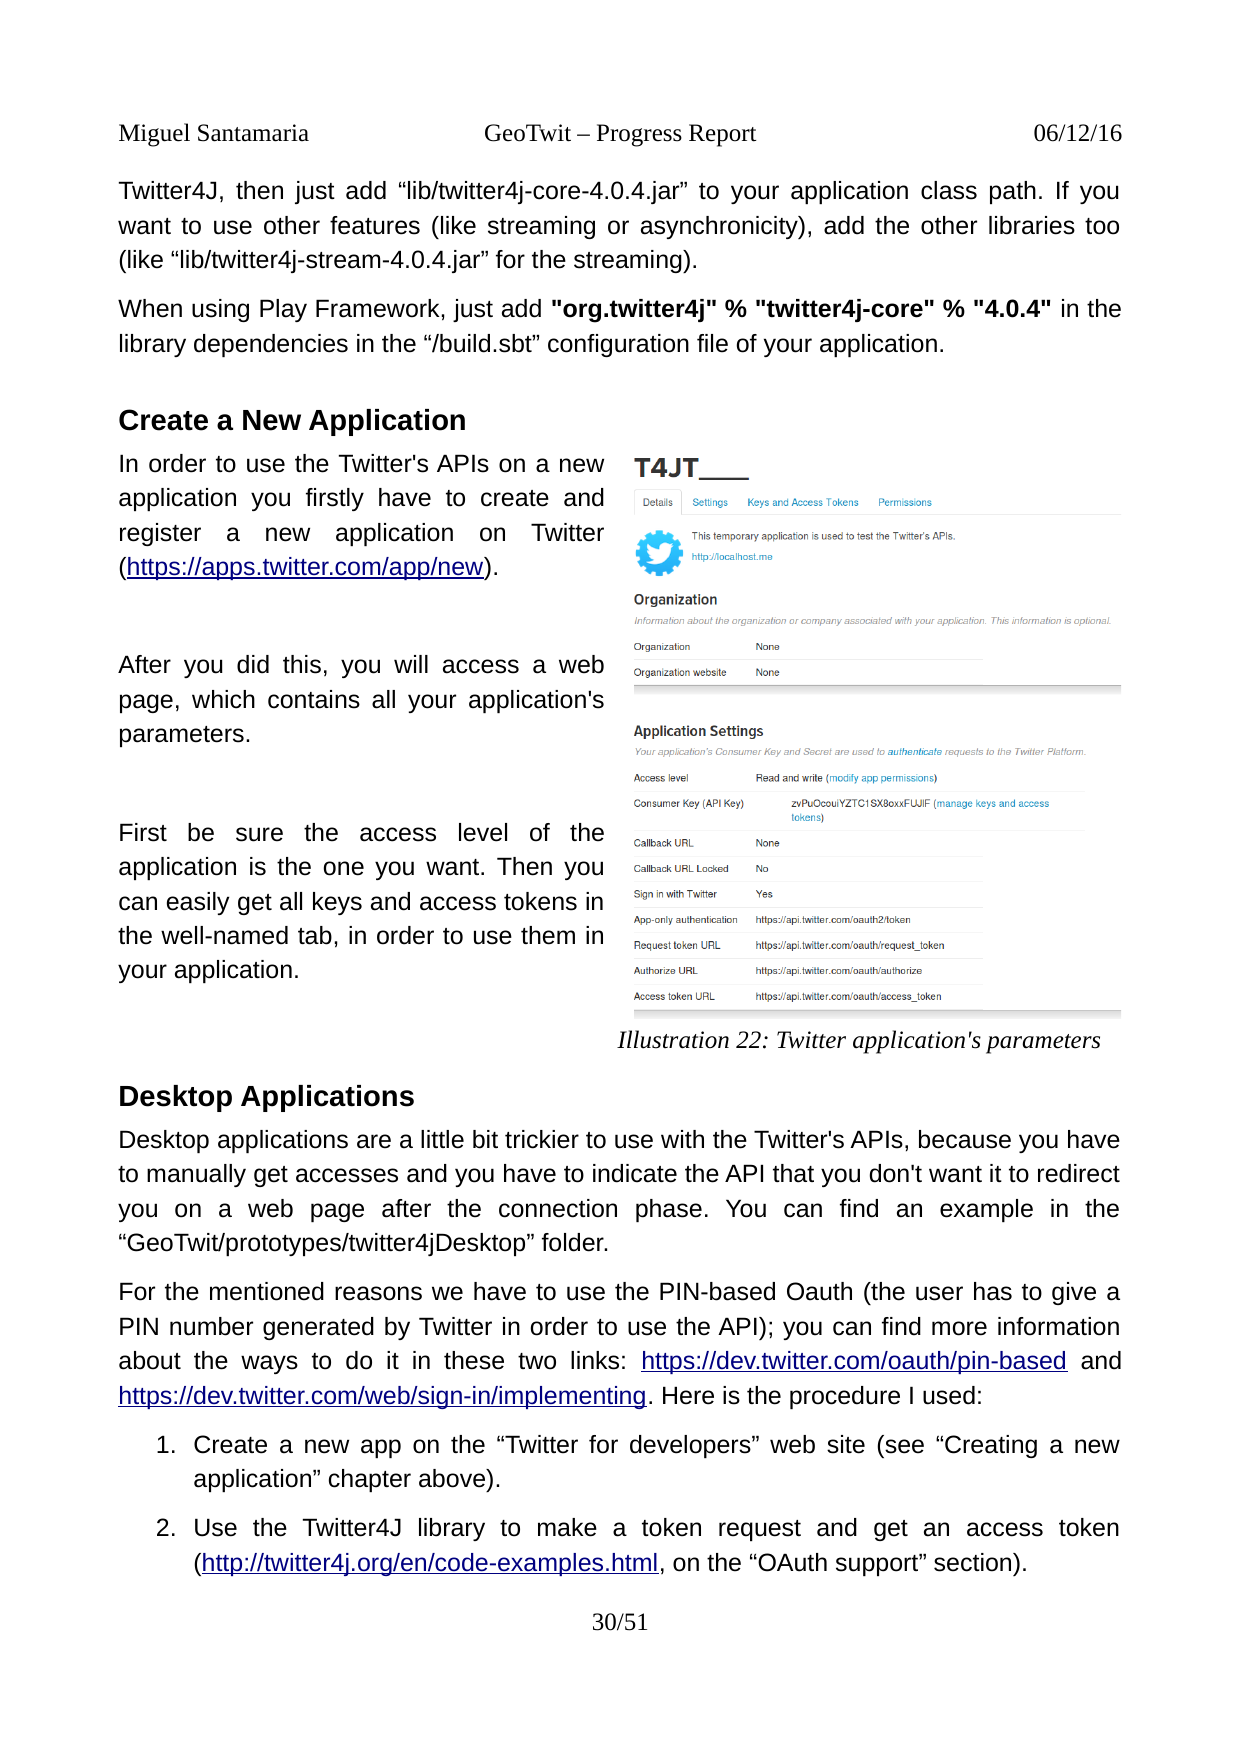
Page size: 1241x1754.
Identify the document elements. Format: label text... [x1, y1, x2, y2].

text For the mentioned reasons we have to use the PIN-based Oauth (the user has to give a PIN number generated by Twitter in order to use the API); you can find more information about the ways to do it in these two links: https://dev.twitter.com/oauth/pin-based and https://dev.twitter.com/web/sign-in/implementing. Here is the procedure I used: [118, 1277, 1122, 1409]
text First be sure the access level of the application is the one you want. Then you can easily get all keys and access tokens in the well-named tab, in order to use them in your application. [118, 818, 617, 984]
list Create a new app on the “Twitter for developers” web site (see “Creating a new application” chapter above). [156, 1430, 1122, 1493]
picture [623, 449, 1122, 1025]
text After you did this, you will access a web page, which contains all your application's parameters. [118, 651, 617, 748]
text Illustration 22: Twitter application's parameters [617, 1022, 1128, 1054]
list Use the Twitter4J library to make a token request and get an access token (http://twitter4j.org/en/code-examples.html, on the “OAuth support” section). [156, 1513, 1122, 1576]
text When using Play Framework, just add "org.twitter4j" % "twitter4j-core" % "4.0.4" in the library dependencies in the “/build.sbt” configuration file of your application. [118, 294, 1122, 358]
subtitle Desktop Applications [118, 1079, 1122, 1112]
text Desktop applications are a little bit trickier to use with the Twitter's APIs, because you have to manually get accesses and you have to indicate the API that you don't want it to redirect you on a web page after the connection phase. You can find an example in the “GeoTwit/prototypes/twitter4jDesktop” folder. [118, 1125, 1122, 1257]
text Twitter4J, then just add “lib/twitter4j-core-4.0.4.jar” to your application class path. If you want to use other features (like streaming or asynchronicity), add the other libraries too (like “lib/twitter4j-stream-4.0.4.jar” for the streaming). [118, 176, 1122, 274]
text In order to use the Twitter's APIs on a new application you firstly have to create and register a new application on Twitter (https://apps.twitter.com/app/new). [118, 437, 1128, 581]
subtitle Create a New Application [118, 403, 1122, 436]
